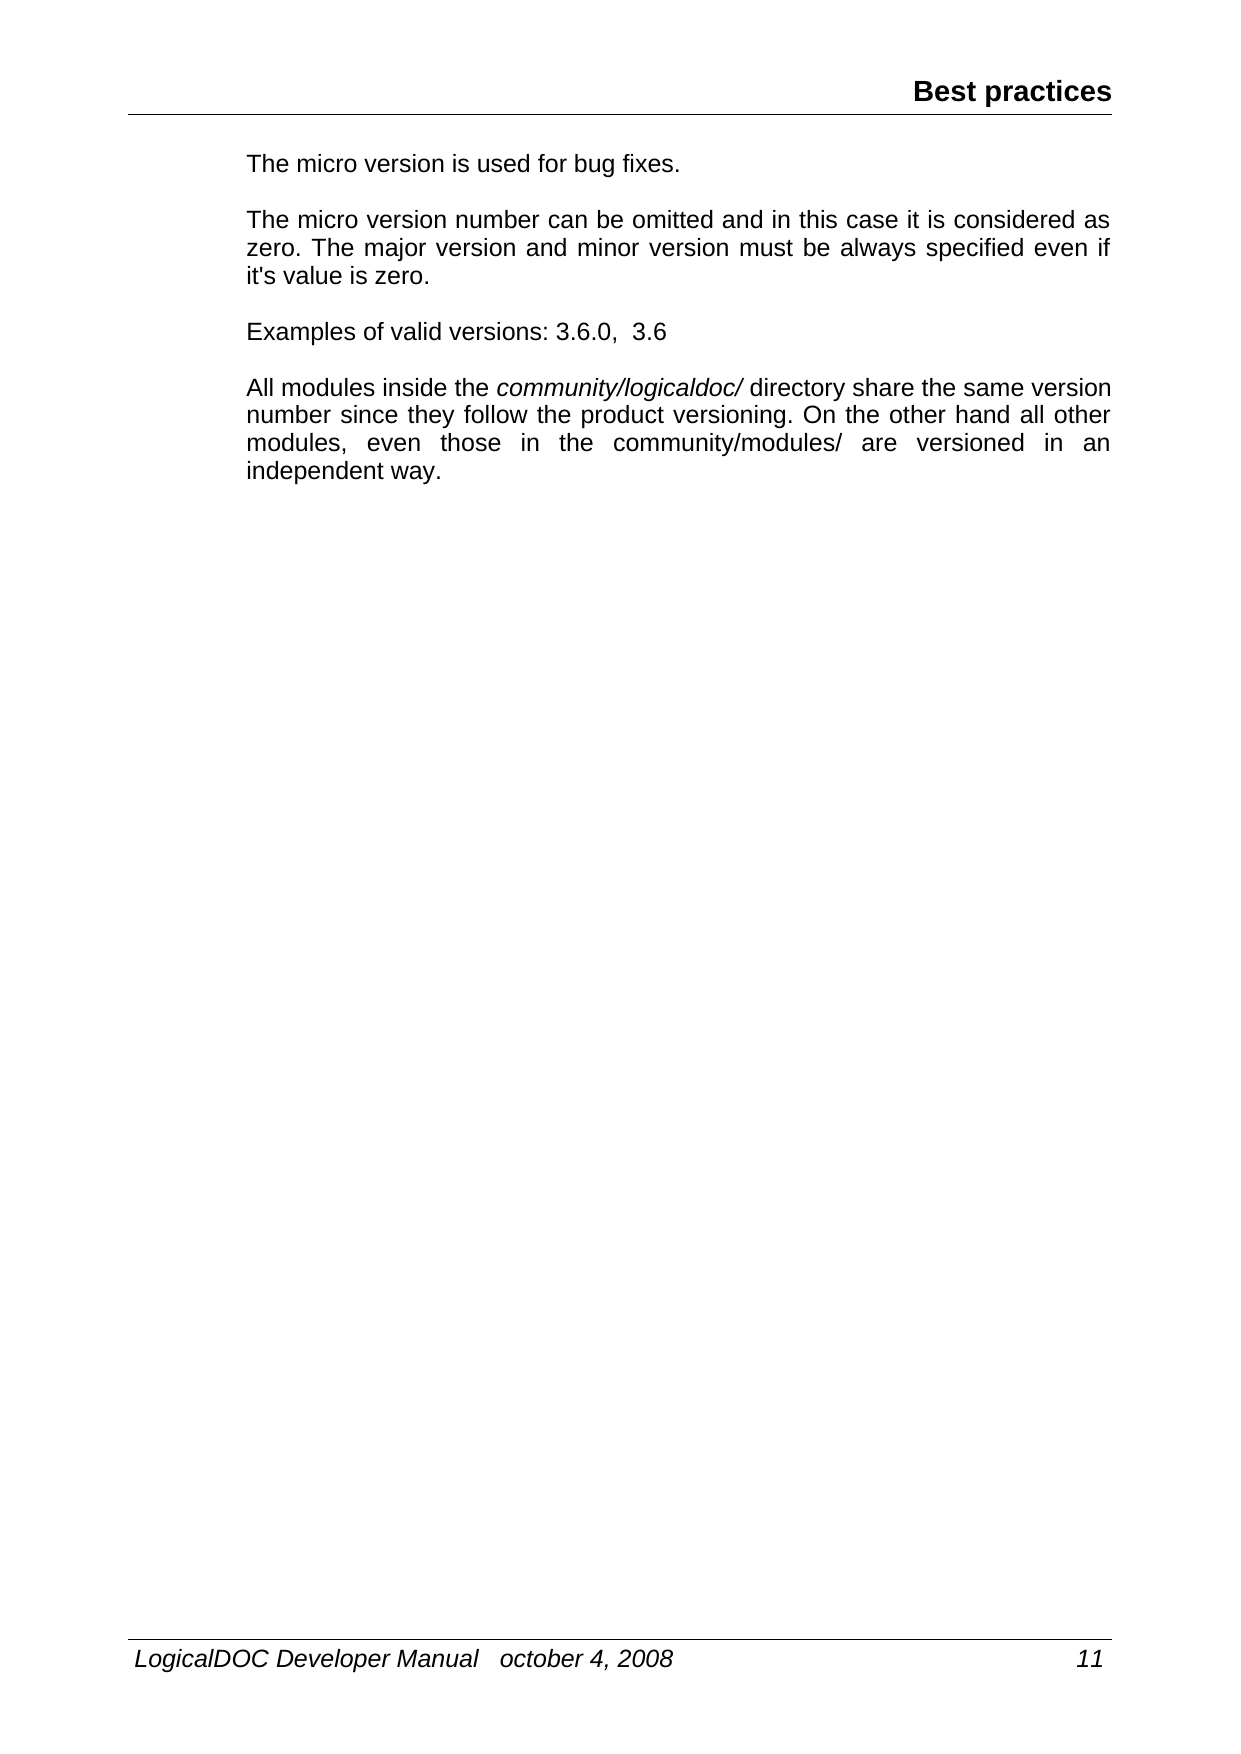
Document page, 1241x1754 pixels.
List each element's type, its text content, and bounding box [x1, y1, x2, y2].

text The micro version is used for bug fixes. [246, 150, 1112, 178]
text All modules inside the community/logicaldoc/ directory share the same version number since they follow the product versioning. On the other hand all other modules, even those in the community/modules/ are versioned in an independent way. [246, 373, 1112, 485]
text Examples of valid versions: 3.6.0, 3.6 [246, 317, 1112, 345]
text The micro version number can be omitted and in this case it is considered as zero. The major version and minor version must be always specified even if it's value is zero. [246, 206, 1112, 289]
